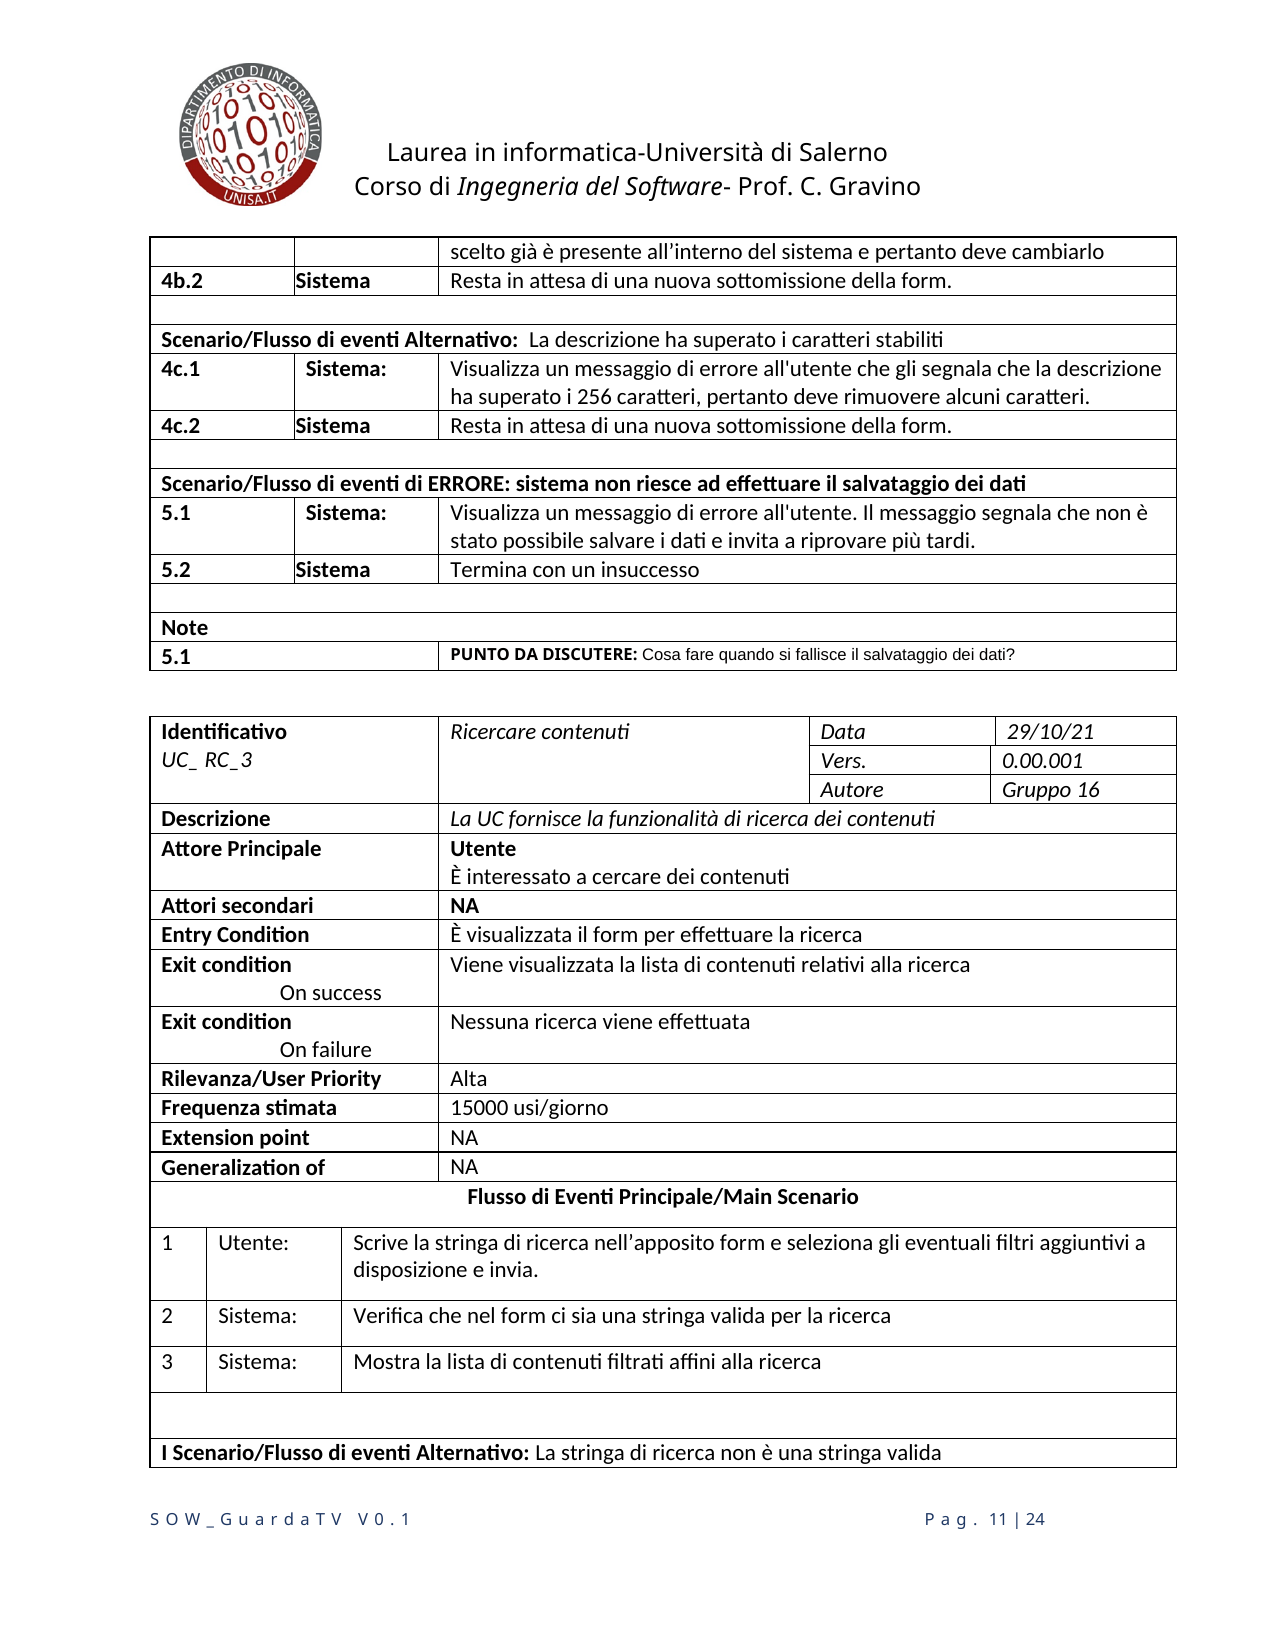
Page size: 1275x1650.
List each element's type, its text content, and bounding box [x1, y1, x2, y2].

table_cell Scenario/Flusso di eventi di ERRORE: sistema non riesce ad effettuare il salvataggio dei dati [151, 469, 1176, 497]
table_cell 0.00.001 [991, 746, 1176, 774]
table_cell 1 [151, 1228, 206, 1300]
table_cell Entry Condition [151, 920, 438, 949]
table_header 29/10/21 [996, 717, 1176, 745]
table_cell Termina con un insuccesso [439, 555, 1176, 583]
table_cell Generalization of [151, 1153, 438, 1181]
table_cell Attori secondari [151, 891, 438, 919]
table_cell [151, 584, 1176, 612]
table_cell 4c.2 [151, 411, 294, 439]
table_cell Descrizione [151, 804, 438, 833]
table_cell 4b.2 [151, 267, 294, 294]
table_cell [151, 1393, 1176, 1437]
table_cell La UC fornisce la funzionalità di ricerca dei contenuti [439, 804, 1176, 833]
table_cell Alta [439, 1064, 1176, 1092]
table_cell Verifica che nel form ci sia una stringa valida per la ricerca [342, 1301, 1176, 1346]
table_cell [151, 238, 294, 266]
table_cell 4c.1 [151, 354, 294, 410]
table_cell scelto già è presente all’interno del sistema e pertanto deve cambiarlo [439, 238, 1176, 266]
table_cell Utente È interessato a cercare dei contenuti [439, 834, 1176, 890]
table_cell Scrive la stringa di ricerca nell’apposito form e seleziona gli eventuali filtri aggiuntivi a disposizione e invia. [342, 1228, 1176, 1300]
table_cell Autore [810, 775, 990, 803]
table_cell Viene visualizzata la lista di contenuti relativi alla ricerca [439, 950, 1176, 1006]
table_cell Visualizza un messaggio di errore all'utente che gli segnala che la descrizione ha superato i 256 caratteri, pertanto deve rimuovere alcuni caratteri. [439, 354, 1176, 410]
table_header Data [810, 717, 995, 745]
table_cell Scenario/Flusso di eventi Alternativo: La descrizione ha superato i caratteri stabiliti [151, 325, 1176, 353]
table_cell 5.1 [151, 498, 294, 554]
table_cell [151, 296, 1176, 324]
table_cell Gruppo 16 [991, 775, 1176, 803]
table_cell Mostra la lista di contenuti filtrati affini alla ricerca [342, 1347, 1176, 1392]
table_cell Sistema [295, 411, 438, 439]
table_cell Sistema [295, 555, 438, 583]
table_cell NA [439, 891, 1176, 919]
table_cell Sistema [295, 267, 438, 294]
table_cell I Scenario/Flusso di eventi Alternativo: La stringa di ricerca non è una stringa valida [151, 1439, 1176, 1467]
table_cell NA [439, 1153, 1176, 1181]
table_cell È visualizzata il form per effettuare la ricerca [439, 920, 1176, 949]
table_cell Utente: [207, 1228, 341, 1300]
table_cell Attore Principale [151, 834, 438, 890]
table_cell Exit condition On success [151, 950, 438, 1006]
table_cell Sistema: [207, 1301, 341, 1346]
table_cell Nessuna ricerca viene effettuata [439, 1007, 1176, 1063]
table_cell 2 [151, 1301, 206, 1346]
table_cell Frequenza stimata [151, 1094, 438, 1122]
table_cell 3 [151, 1347, 206, 1392]
table_cell Extension point [151, 1123, 438, 1151]
table_cell [295, 238, 438, 266]
table_cell [151, 440, 1176, 468]
table_cell Sistema: [295, 498, 438, 554]
table_cell Sistema: [207, 1347, 341, 1392]
table_cell Exit condition On failure [151, 1007, 438, 1063]
table_cell 15000 usi/giorno [439, 1094, 1176, 1122]
table_cell Rilevanza/User Priority [151, 1064, 438, 1092]
table_header Identificativo UC_ RC_3 [151, 717, 438, 803]
table_cell 5.1 [151, 642, 438, 670]
table_cell Sistema: [295, 354, 438, 410]
table_cell Note [151, 613, 1176, 641]
table_cell Vers. [810, 746, 990, 774]
table_header Ricercare contenuti [439, 717, 809, 803]
table_cell NA [439, 1123, 1176, 1151]
table_cell Flusso di Eventi Principale/Main Scenario [151, 1182, 1176, 1227]
table_cell Visualizza un messaggio di errore all'utente. Il messaggio segnala che non è stato possibile salvare i dati e invita a riprovare più tardi. [439, 498, 1176, 554]
table_cell Resta in attesa di una nuova sottomissione della form. [439, 267, 1176, 294]
table_cell PUNTO DA DISCUTERE: Cosa fare quando si fallisce il salvataggio dei dati? [439, 642, 1176, 670]
table_cell Resta in attesa di una nuova sottomissione della form. [439, 411, 1176, 439]
table_cell 5.2 [151, 555, 294, 583]
